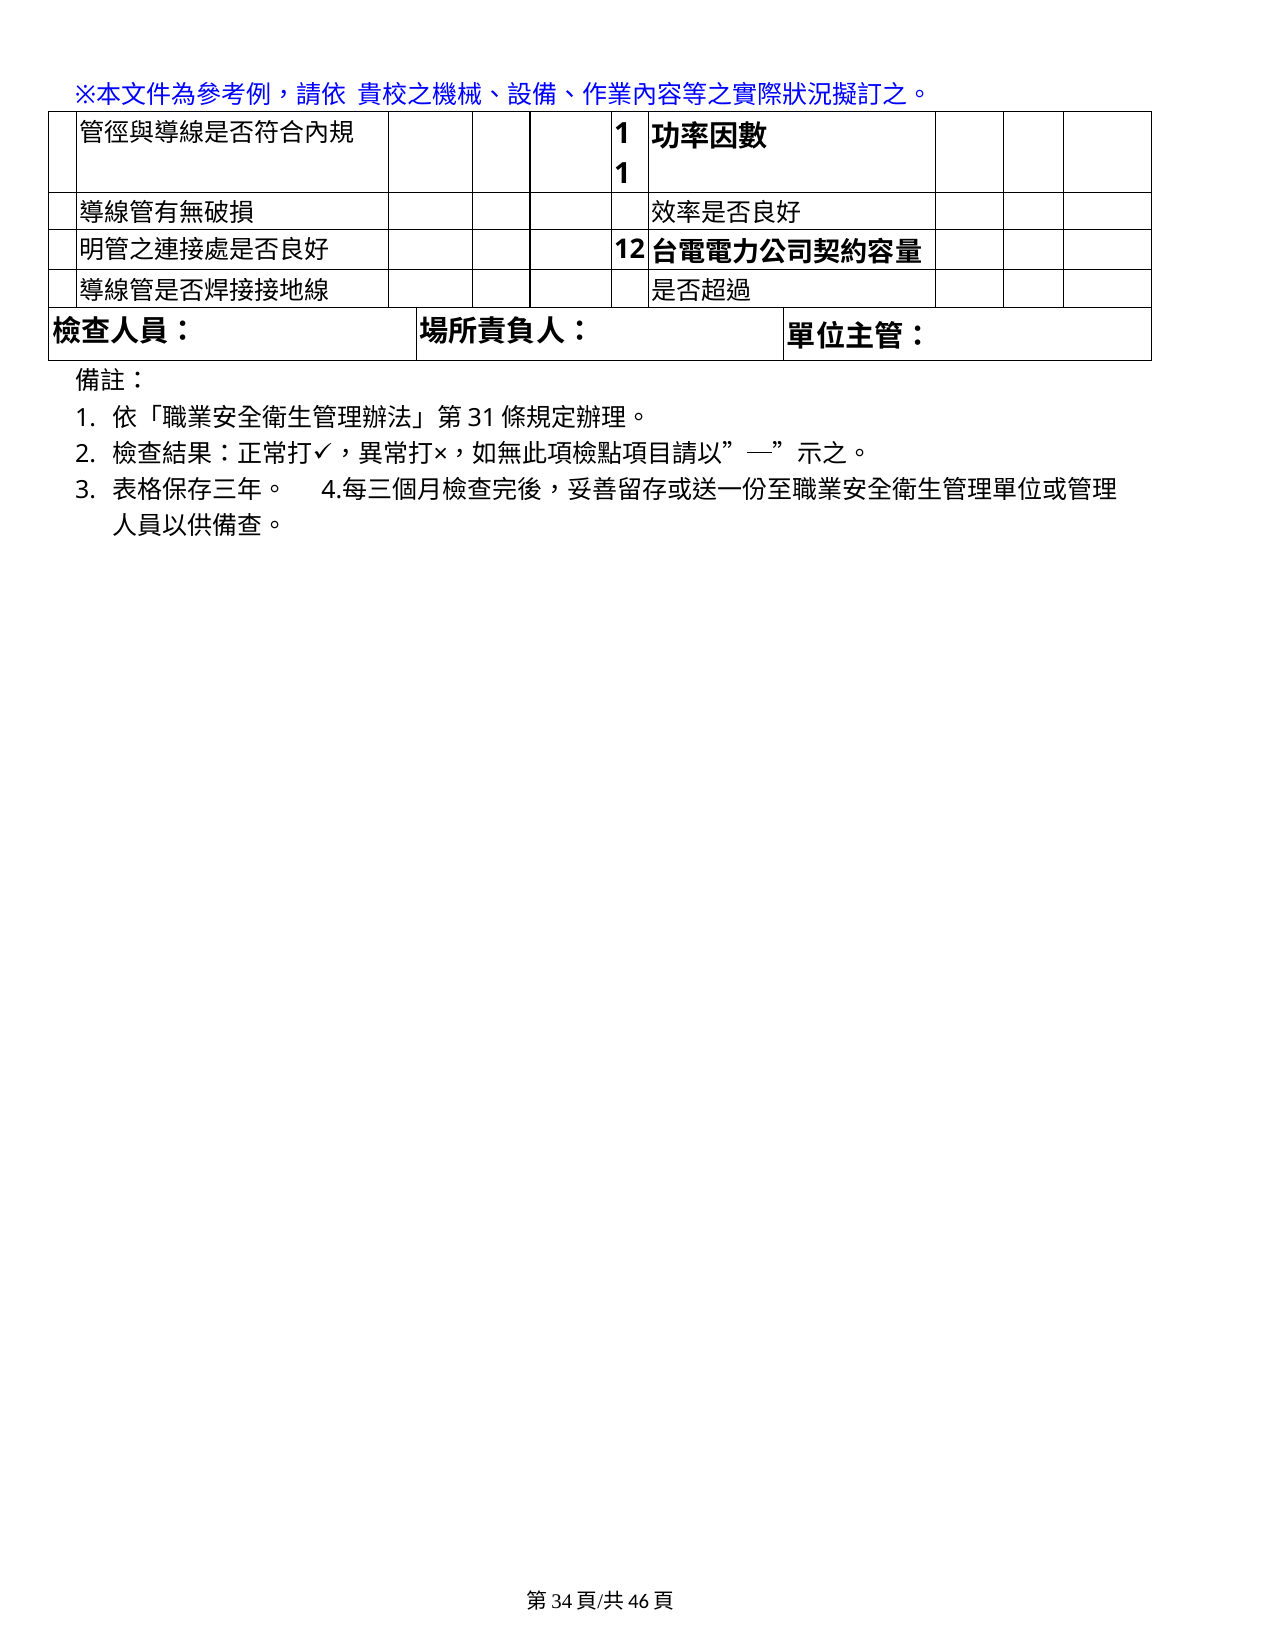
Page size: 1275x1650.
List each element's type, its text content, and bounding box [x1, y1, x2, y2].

table_cell 場所責負人： [417, 308, 783, 360]
table_cell [473, 230, 529, 269]
list 檢查結果：正常打，異常打×，如無此項檢點項目請以”─”示之。 [75, 433, 1125, 469]
table_cell 11 [612, 112, 648, 192]
table_cell [1064, 193, 1151, 229]
table_cell 功率因數 [649, 112, 935, 192]
table_cell [936, 230, 1003, 269]
table_cell [936, 193, 1003, 229]
table_cell 單位主管： [784, 308, 1151, 360]
table_cell [49, 112, 76, 192]
table_cell 明管之連接處是否良好 [77, 230, 388, 269]
table_cell [1004, 112, 1063, 192]
table_cell [1064, 112, 1151, 192]
table_cell 是否超過 [649, 270, 935, 307]
table_cell [389, 193, 472, 229]
table_cell [389, 112, 472, 192]
table_cell [49, 230, 76, 269]
table_cell 12 [612, 230, 648, 269]
table_cell [1004, 193, 1063, 229]
table_cell 管徑與導線是否符合內規 [77, 112, 388, 192]
table_cell [531, 270, 611, 307]
table_cell 導線管是否焊接接地線 [77, 270, 388, 307]
table_cell [1064, 230, 1151, 269]
table_cell [612, 193, 648, 229]
table_cell 效率是否良好 [649, 193, 935, 229]
table_cell [49, 193, 76, 229]
table_cell [473, 193, 529, 229]
table_cell [612, 270, 648, 307]
table_cell 導線管有無破損 [77, 193, 388, 229]
table_cell [389, 230, 472, 269]
table_cell [1004, 230, 1063, 269]
table_cell [1064, 270, 1151, 307]
table_cell [936, 112, 1003, 192]
table_cell [473, 112, 529, 192]
list 依「職業安全衛生管理辦法」第31條規定辦理。 [75, 397, 1125, 433]
table_cell [389, 270, 472, 307]
table_cell [531, 230, 611, 269]
table_cell [473, 270, 529, 307]
table_cell 檢查人員： [49, 308, 416, 360]
text 備註： [75, 361, 1125, 397]
table_cell [531, 112, 611, 192]
table_cell 台電電力公司契約容量 [649, 230, 935, 269]
table_cell [1004, 270, 1063, 307]
table_cell [936, 270, 1003, 307]
table_cell [531, 193, 611, 229]
table_cell [49, 270, 76, 307]
list 表格保存三年。 4.每三個月檢查完後，妥善留存或送一份至職業安全衛生管理單位或管理人員以供備查。 [75, 469, 1125, 542]
